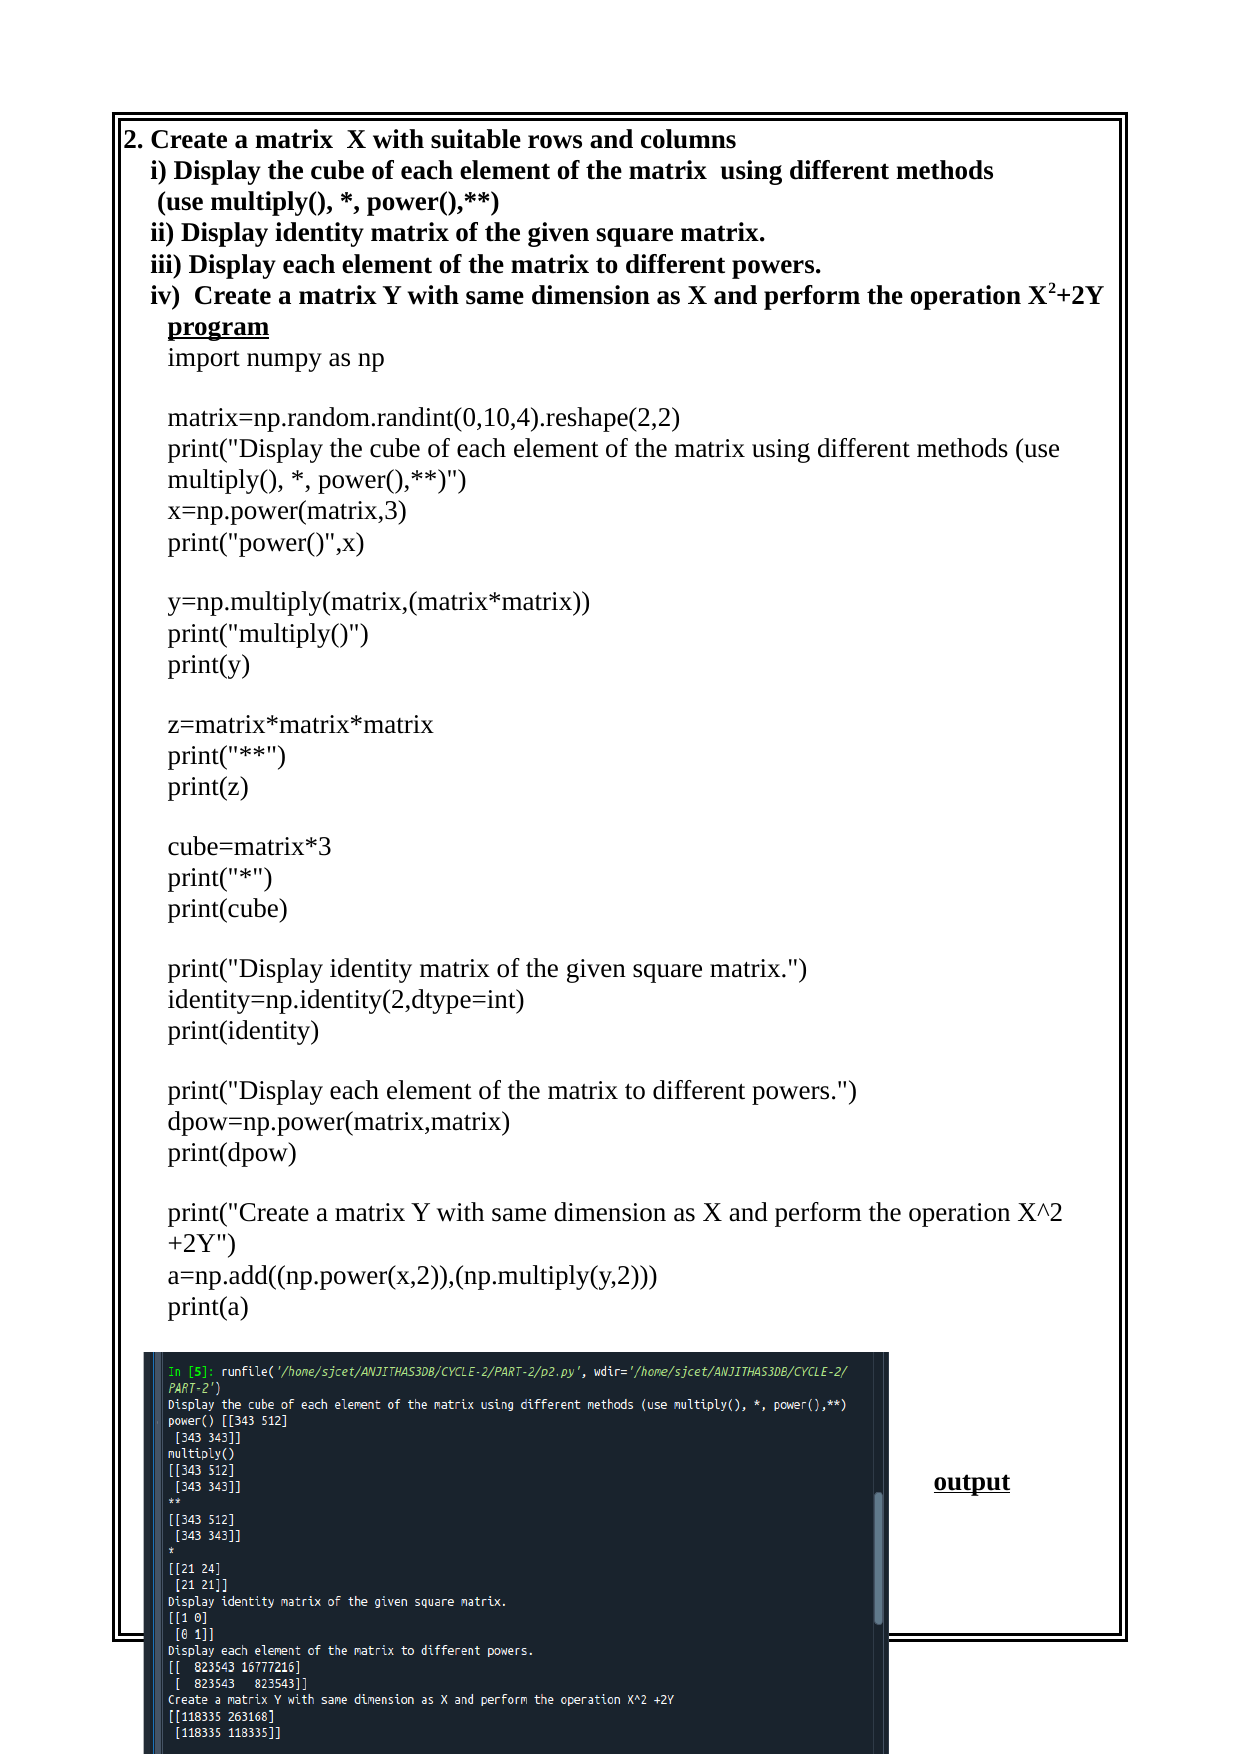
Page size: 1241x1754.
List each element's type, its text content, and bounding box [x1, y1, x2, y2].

text 2. Create a matrix X with suitable rows and columns [123, 123, 1117, 154]
text ii) Display identity matrix of the given square matrix. [123, 217, 1117, 248]
text print(identity) [167, 1014, 1117, 1046]
text print("power()",x) [167, 526, 1117, 557]
text print("Display each element of the matrix to different powers.") [167, 1074, 1117, 1105]
text print(y) [167, 648, 1117, 679]
text print("Create a matrix Y with same dimension as X and perform the operation X^2 +2Y") [167, 1196, 1117, 1259]
text print("Display the cube of each element of the matrix using different methods (use multiply(), *, power(),**)") [167, 432, 1117, 494]
text print("Display identity matrix of the given square matrix.") [167, 952, 1117, 983]
text print(dpow) [167, 1137, 1117, 1168]
text output [889, 1465, 1117, 1496]
text print(cube) [167, 892, 1117, 923]
text import numpy as np [167, 341, 1117, 372]
text dpow=np.power(matrix,matrix) [167, 1105, 1117, 1137]
text matrix=np.random.randint(0,10,4).reshape(2,2) [167, 401, 1117, 432]
text [167, 1465, 888, 1496]
text print("**") [167, 739, 1117, 770]
text (use multiply(), *, power(),**) [123, 185, 1117, 217]
text a=np.add((np.power(x,2)),(np.multiply(y,2))) [167, 1259, 1117, 1290]
text print("*") [167, 861, 1117, 892]
text z=matrix*matrix*matrix [167, 708, 1117, 739]
text print("multiply()") [167, 617, 1117, 648]
text i) Display the cube of each element of the matrix using different methods [123, 154, 1117, 185]
text y=np.multiply(matrix,(matrix*matrix)) [167, 586, 1117, 617]
text program [167, 310, 1117, 341]
text iii) Display each element of the matrix to different powers. [123, 248, 1117, 279]
text print(z) [167, 770, 1117, 801]
text identity=np.identity(2,dtype=int) [167, 983, 1117, 1014]
text iv) Create a matrix Y with same dimension as X and perform the operation X2+2Y [123, 279, 1117, 310]
text print(a) [167, 1290, 1117, 1321]
text cube=matrix*3 [167, 830, 1117, 861]
text x=np.power(matrix,3) [167, 494, 1117, 526]
